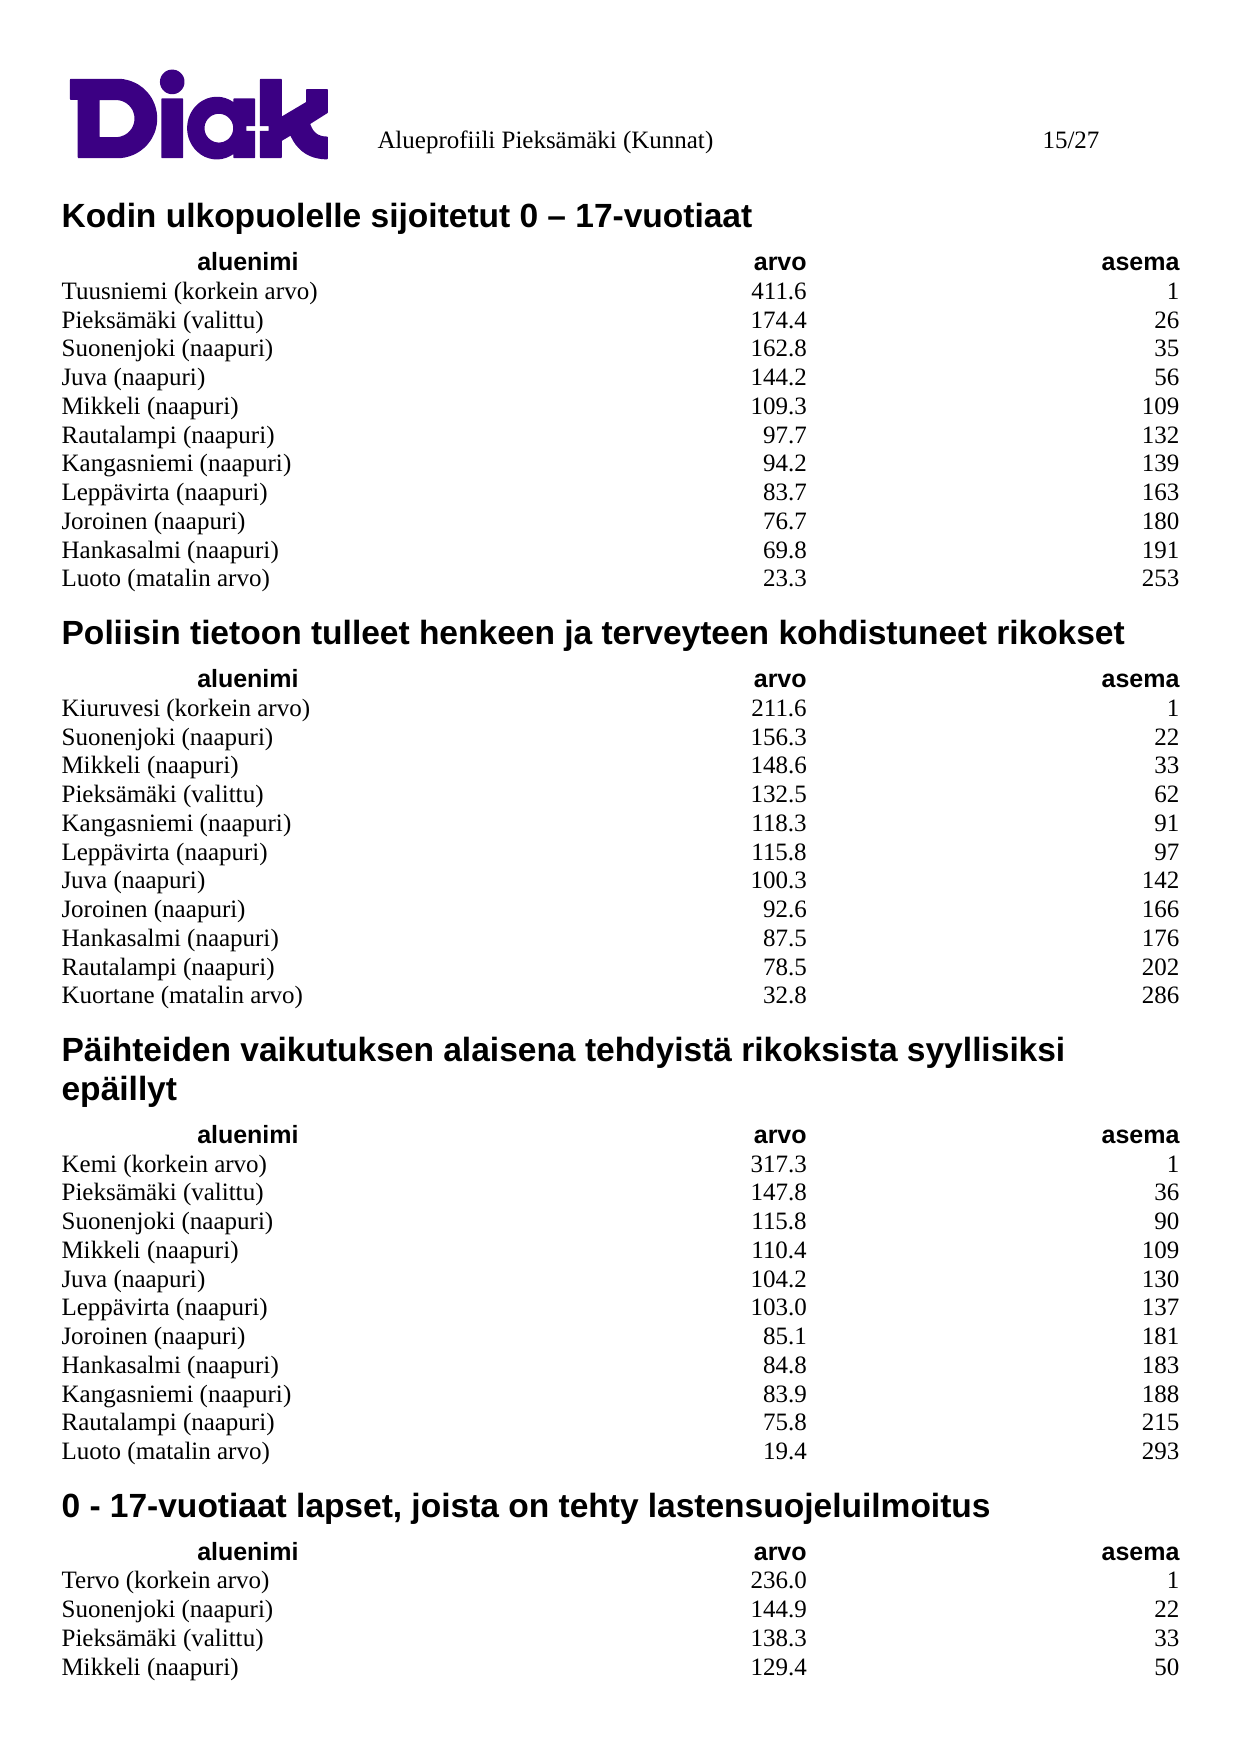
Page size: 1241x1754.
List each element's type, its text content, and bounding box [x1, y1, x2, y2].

table_cell 33 [806, 1623, 1179, 1652]
table_cell 202 [806, 952, 1179, 981]
table_cell 115.8 [434, 1206, 806, 1235]
table_cell 156.3 [434, 722, 806, 751]
table_cell 130 [806, 1264, 1179, 1292]
table_cell 26 [806, 305, 1179, 333]
subtitle Poliisin tietoon tulleet henkeen ja terveyteen kohdistuneet rikokset [61, 613, 1179, 652]
table_header asema [806, 247, 1179, 276]
table_header arvo [434, 1120, 806, 1149]
subtitle Kodin ulkopuolelle sijoitetut 0 – 17-vuotiaat [61, 196, 1179, 235]
table_cell 62 [806, 779, 1179, 808]
table_cell 23.3 [434, 564, 806, 592]
table_cell 174.4 [434, 305, 806, 333]
table_cell Suonenjoki (naapuri) [61, 1206, 434, 1235]
table_cell 36 [806, 1178, 1179, 1206]
table_cell 56 [806, 362, 1179, 391]
table_cell 286 [806, 981, 1179, 1009]
table_cell Juva (naapuri) [61, 1264, 434, 1292]
table_cell 317.3 [434, 1149, 806, 1177]
table_cell Joroinen (naapuri) [61, 506, 434, 535]
table_header asema [806, 1120, 1179, 1149]
table_cell Joroinen (naapuri) [61, 1321, 434, 1350]
table_cell Pieksämäki (valittu) [61, 1623, 434, 1652]
table_cell 83.9 [434, 1379, 806, 1407]
table_cell 83.7 [434, 477, 806, 506]
table_cell Kemi (korkein arvo) [61, 1149, 434, 1177]
table_cell Mikkeli (naapuri) [61, 1235, 434, 1264]
table_cell 104.2 [434, 1264, 806, 1292]
table_cell 147.8 [434, 1178, 806, 1206]
table_header arvo [434, 247, 806, 276]
table_cell 236.0 [434, 1566, 806, 1594]
table_cell Tuusniemi (korkein arvo) [61, 276, 434, 305]
table_cell 139 [806, 449, 1179, 477]
table_cell 90 [806, 1206, 1179, 1235]
table_cell 118.3 [434, 808, 806, 837]
table_cell 253 [806, 564, 1179, 592]
table_cell 188 [806, 1379, 1179, 1407]
table_cell 103.0 [434, 1293, 806, 1321]
table_cell 293 [806, 1436, 1179, 1465]
table_header arvo [434, 664, 806, 693]
table_cell 132.5 [434, 779, 806, 808]
table_cell Leppävirta (naapuri) [61, 1293, 434, 1321]
table_cell 22 [806, 722, 1179, 751]
table_cell 138.3 [434, 1623, 806, 1652]
table_cell 109.3 [434, 391, 806, 420]
table_cell Kiuruvesi (korkein arvo) [61, 693, 434, 722]
table_cell 109 [806, 391, 1179, 420]
table_cell Suonenjoki (naapuri) [61, 722, 434, 751]
table_cell 183 [806, 1350, 1179, 1379]
table_cell Rautalampi (naapuri) [61, 420, 434, 448]
table_cell Juva (naapuri) [61, 866, 434, 894]
table_header asema [806, 1537, 1179, 1566]
table_header aluenimi [61, 664, 434, 693]
table_cell Luoto (matalin arvo) [61, 1436, 434, 1465]
table_cell Pieksämäki (valittu) [61, 779, 434, 808]
table_cell 132 [806, 420, 1179, 448]
subtitle Päihteiden vaikutuksen alaisena tehdyistä rikoksista syyllisiksi epäillyt [61, 1030, 1179, 1107]
table_cell 33 [806, 751, 1179, 779]
table_cell 78.5 [434, 952, 806, 981]
table_cell 75.8 [434, 1408, 806, 1436]
table_cell Kangasniemi (naapuri) [61, 449, 434, 477]
table_cell 100.3 [434, 866, 806, 894]
table_cell Mikkeli (naapuri) [61, 751, 434, 779]
table_cell 85.1 [434, 1321, 806, 1350]
table_cell 76.7 [434, 506, 806, 535]
table_cell Rautalampi (naapuri) [61, 1408, 434, 1436]
table_cell 142 [806, 866, 1179, 894]
table_cell 87.5 [434, 923, 806, 952]
table_cell Suonenjoki (naapuri) [61, 1594, 434, 1623]
table_cell 181 [806, 1321, 1179, 1350]
table_cell 69.8 [434, 535, 806, 563]
table_cell 162.8 [434, 334, 806, 362]
table_cell 1 [806, 1566, 1179, 1594]
table_cell Juva (naapuri) [61, 362, 434, 391]
table_cell 97 [806, 837, 1179, 866]
table_cell 109 [806, 1235, 1179, 1264]
table_cell Hankasalmi (naapuri) [61, 1350, 434, 1379]
table_cell 22 [806, 1594, 1179, 1623]
table_cell 97.7 [434, 420, 806, 448]
table_cell Suonenjoki (naapuri) [61, 334, 434, 362]
table_cell Luoto (matalin arvo) [61, 564, 434, 592]
table_cell 411.6 [434, 276, 806, 305]
table_cell Joroinen (naapuri) [61, 894, 434, 923]
table_cell 19.4 [434, 1436, 806, 1465]
table_cell 129.4 [434, 1652, 806, 1681]
table_cell 166 [806, 894, 1179, 923]
table_cell 211.6 [434, 693, 806, 722]
table_cell 115.8 [434, 837, 806, 866]
table_cell 1 [806, 276, 1179, 305]
table_cell Pieksämäki (valittu) [61, 305, 434, 333]
subtitle 0 - 17-vuotiaat lapset, joista on tehty lastensuojeluilmoitus [61, 1486, 1179, 1524]
table_cell Tervo (korkein arvo) [61, 1566, 434, 1594]
table_header aluenimi [61, 1537, 434, 1566]
table_cell 144.9 [434, 1594, 806, 1623]
table_cell 144.2 [434, 362, 806, 391]
table_cell 148.6 [434, 751, 806, 779]
table_cell Kangasniemi (naapuri) [61, 1379, 434, 1407]
table_cell 163 [806, 477, 1179, 506]
table_header aluenimi [61, 1120, 434, 1149]
table_cell Leppävirta (naapuri) [61, 837, 434, 866]
table_cell 1 [806, 693, 1179, 722]
table_cell 110.4 [434, 1235, 806, 1264]
table_cell 191 [806, 535, 1179, 563]
table_cell 180 [806, 506, 1179, 535]
table_cell 94.2 [434, 449, 806, 477]
table_cell Mikkeli (naapuri) [61, 1652, 434, 1681]
table_header asema [806, 664, 1179, 693]
table_cell Hankasalmi (naapuri) [61, 535, 434, 563]
table_cell 84.8 [434, 1350, 806, 1379]
table_cell Mikkeli (naapuri) [61, 391, 434, 420]
table_cell Kuortane (matalin arvo) [61, 981, 434, 1009]
table_cell 137 [806, 1293, 1179, 1321]
table_cell Leppävirta (naapuri) [61, 477, 434, 506]
table_header aluenimi [61, 247, 434, 276]
table_cell 215 [806, 1408, 1179, 1436]
table_cell 1 [806, 1149, 1179, 1177]
table_header arvo [434, 1537, 806, 1566]
table_cell 50 [806, 1652, 1179, 1681]
table_cell 91 [806, 808, 1179, 837]
table_cell Pieksämäki (valittu) [61, 1178, 434, 1206]
table_cell 176 [806, 923, 1179, 952]
table_cell 32.8 [434, 981, 806, 1009]
table_cell 92.6 [434, 894, 806, 923]
table_cell 35 [806, 334, 1179, 362]
table_cell Hankasalmi (naapuri) [61, 923, 434, 952]
table_cell Rautalampi (naapuri) [61, 952, 434, 981]
table_cell Kangasniemi (naapuri) [61, 808, 434, 837]
